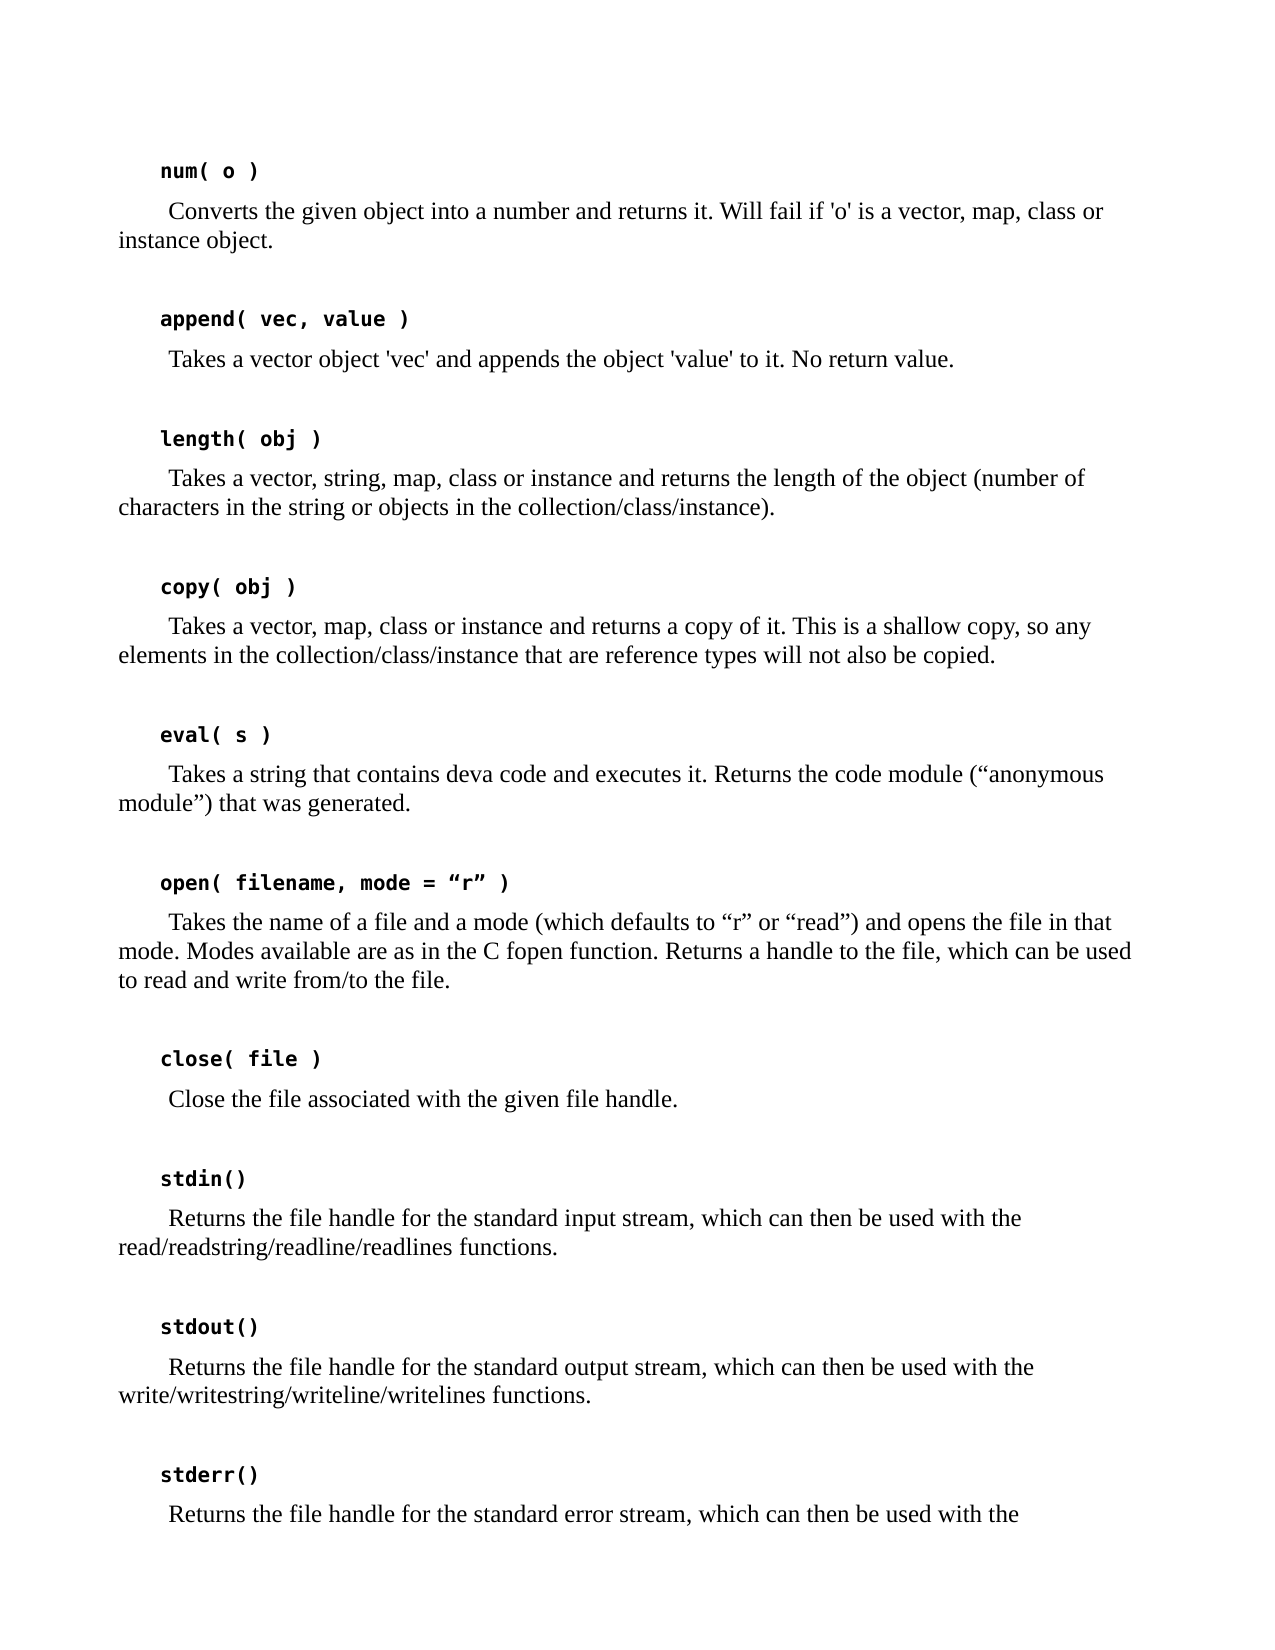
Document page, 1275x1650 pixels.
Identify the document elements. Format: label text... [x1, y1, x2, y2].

text close( file ) [118, 1047, 1157, 1072]
text open( filename, mode = “r” ) [118, 871, 1157, 895]
text length( obj ) [118, 427, 1157, 451]
text stdin() [118, 1167, 1157, 1191]
text Returns the file handle for the standard input stream, which can then be used with the read/readstring/readline/readlines functions. [118, 1203, 1157, 1261]
text Takes a string that contains deva code and executes it. Returns the code module (“anonymous module”) that was generated. [118, 759, 1157, 817]
text Returns the file handle for the standard output stream, which can then be used with the write/writestring/writeline/writelines functions. [118, 1352, 1157, 1409]
text Takes a vector object 'vec' and appends the object 'value' to it. No return value. [118, 344, 1157, 373]
text Takes a vector, map, class or instance and returns a copy of it. This is a shallow copy, so any elements in the collection/class/instance that are reference types will not also be copied. [118, 611, 1157, 669]
text num( o ) [118, 159, 1157, 184]
text Takes the name of a file and a mode (which defaults to “r” or “read”) and opens the file in that mode. Modes available are as in the C fopen function. Returns a handle to the file, which can be used to read and write from/to the file. [118, 907, 1157, 994]
text stderr() [118, 1463, 1157, 1487]
text Returns the file handle for the standard error stream, which can then be used with the [118, 1499, 1157, 1528]
text Close the file associated with the given file handle. [118, 1084, 1157, 1113]
text stdout() [118, 1315, 1157, 1339]
text Takes a vector, string, map, class or instance and returns the length of the object (number of characters in the string or objects in the collection/class/instance). [118, 463, 1157, 521]
text copy( obj ) [118, 575, 1157, 599]
text eval( s ) [118, 723, 1157, 747]
text Converts the given object into a number and returns it. Will fail if 'o' is a vector, map, class or instance object. [118, 196, 1157, 254]
text append( vec, value ) [118, 307, 1157, 332]
